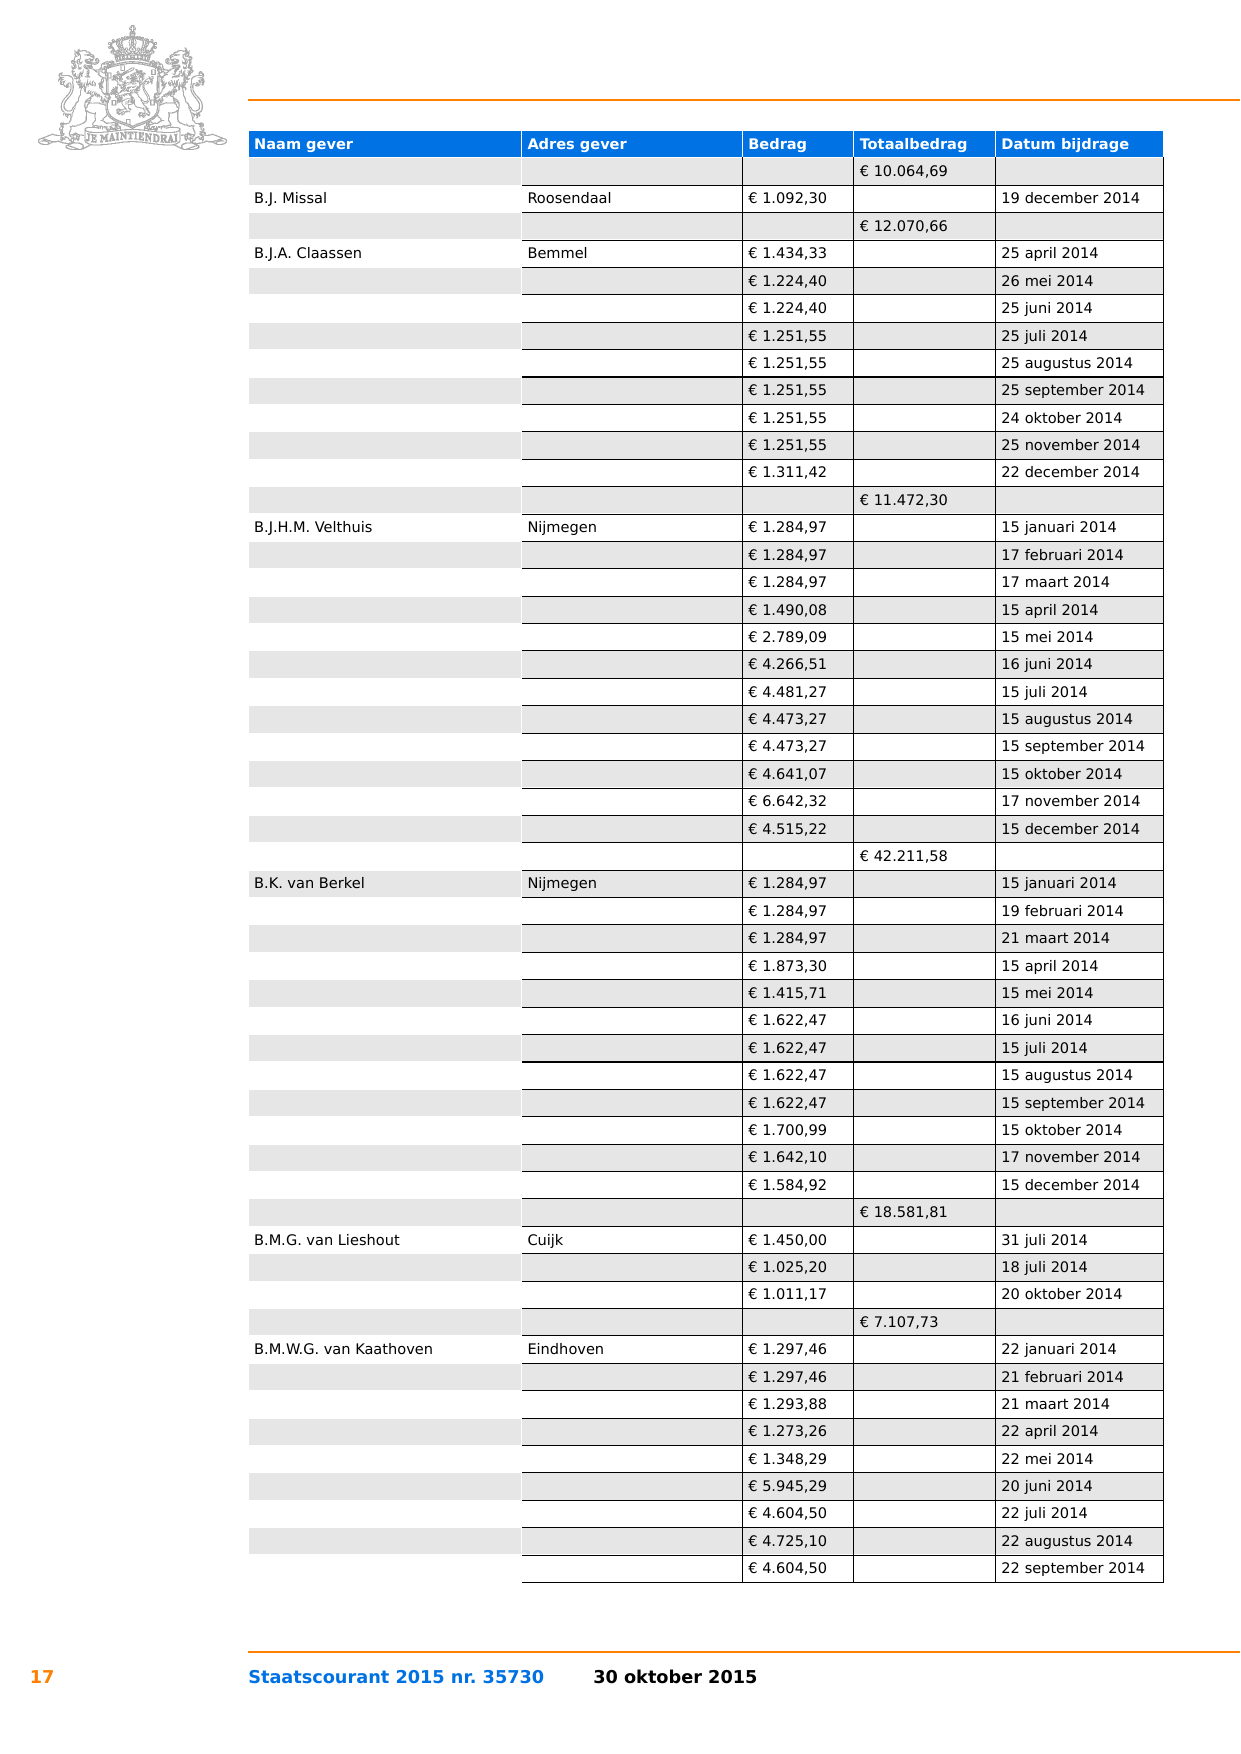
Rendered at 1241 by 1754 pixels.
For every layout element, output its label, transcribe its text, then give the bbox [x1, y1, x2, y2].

table_cell € 1.293,88 [743, 1391, 853, 1417]
table_cell [522, 789, 742, 815]
table_cell [854, 295, 995, 322]
table_cell 15 april 2014 [996, 597, 1163, 623]
table_cell [249, 597, 521, 623]
table_cell Roosendaal [522, 186, 742, 212]
table_cell Eindhoven [522, 1336, 742, 1363]
table_cell € 1.584,92 [743, 1172, 853, 1198]
table_cell B.J. Missal [249, 186, 521, 212]
table_cell [522, 1254, 742, 1281]
table_cell [854, 268, 995, 294]
table_cell [249, 789, 521, 815]
table_cell 31 juli 2014 [996, 1227, 1163, 1253]
table_cell [249, 1145, 521, 1171]
table_cell € 1.642,10 [743, 1145, 853, 1171]
table_cell 24 oktober 2014 [996, 405, 1163, 431]
table_cell € 4.473,27 [743, 734, 853, 760]
table_cell [522, 1309, 742, 1335]
table_cell [249, 1254, 521, 1281]
table_cell [522, 651, 742, 678]
table_cell € 1.284,97 [743, 925, 853, 952]
table_cell € 1.011,17 [743, 1282, 853, 1308]
table_cell [522, 569, 742, 596]
table_cell 20 juni 2014 [996, 1473, 1163, 1500]
table_cell 21 maart 2014 [996, 1391, 1163, 1417]
table_cell 25 juni 2014 [996, 295, 1163, 322]
table_cell € 1.622,47 [743, 1008, 853, 1034]
table_cell [522, 706, 742, 733]
table_cell B.J.H.M. Velthuis [249, 515, 521, 541]
table_cell € 4.641,07 [743, 761, 853, 787]
table_cell [854, 1145, 995, 1171]
table_cell 19 februari 2014 [996, 898, 1163, 924]
table_cell 18 juli 2014 [996, 1254, 1163, 1281]
table_cell [249, 268, 521, 294]
table_cell € 4.604,50 [743, 1501, 853, 1527]
table_cell [854, 679, 995, 705]
table_cell 21 februari 2014 [996, 1364, 1163, 1390]
table_cell [854, 953, 995, 979]
table_cell [249, 980, 521, 1007]
table_cell 15 september 2014 [996, 1090, 1163, 1116]
table_cell [854, 432, 995, 459]
table_cell € 7.107,73 [854, 1309, 995, 1335]
table_cell 17 november 2014 [996, 789, 1163, 815]
table_cell [854, 1446, 995, 1472]
table_cell [249, 1556, 521, 1582]
table_cell [249, 898, 521, 924]
table_cell Cuijk [522, 1227, 742, 1253]
table_cell € 1.284,97 [743, 542, 853, 568]
table_cell [854, 186, 995, 212]
table_cell [522, 323, 742, 349]
table_cell B.M.G. van Lieshout [249, 1227, 521, 1253]
table_cell [743, 843, 853, 869]
table_header Bedrag [743, 131, 853, 157]
table_cell [854, 1254, 995, 1281]
table_cell [249, 1446, 521, 1472]
table_cell [249, 487, 521, 513]
table_cell [522, 542, 742, 568]
table_cell [854, 1172, 995, 1198]
table_cell [996, 158, 1163, 185]
table_cell [522, 1473, 742, 1500]
table_cell [854, 350, 995, 376]
table_cell 15 juli 2014 [996, 679, 1163, 705]
table_cell [854, 651, 995, 678]
table_cell [522, 1008, 742, 1034]
table_cell 26 mei 2014 [996, 268, 1163, 294]
table_cell [249, 816, 521, 842]
table_cell € 18.581,81 [854, 1199, 995, 1226]
table_cell [522, 679, 742, 705]
table_cell 22 september 2014 [996, 1556, 1163, 1582]
picture [38, 25, 227, 150]
table_cell [522, 816, 742, 842]
table_cell [249, 734, 521, 760]
table_cell [249, 1391, 521, 1417]
table_cell [522, 898, 742, 924]
table_cell [854, 871, 995, 897]
table_cell € 5.945,29 [743, 1473, 853, 1500]
table_cell B.K. van Berkel [249, 871, 521, 897]
table_cell [249, 1063, 521, 1089]
table_cell € 1.311,42 [743, 460, 853, 486]
table_cell 15 oktober 2014 [996, 761, 1163, 787]
table_cell € 1.092,30 [743, 186, 853, 212]
table_cell 15 september 2014 [996, 734, 1163, 760]
table_cell [249, 679, 521, 705]
table_cell [522, 1063, 742, 1089]
table_cell 20 oktober 2014 [996, 1282, 1163, 1308]
table_cell [854, 1063, 995, 1089]
table_cell [522, 1364, 742, 1390]
table_cell [854, 1117, 995, 1143]
table_cell [743, 1199, 853, 1226]
table_cell [854, 323, 995, 349]
table_cell [854, 1391, 995, 1417]
table_cell [249, 1528, 521, 1554]
table_cell [854, 980, 995, 1007]
table_cell [249, 624, 521, 650]
table_cell [249, 295, 521, 322]
table_cell [522, 1172, 742, 1198]
table_cell [249, 843, 521, 869]
table_cell [249, 953, 521, 979]
table_cell [522, 1419, 742, 1445]
table_cell [249, 432, 521, 459]
table_cell [854, 378, 995, 404]
table_cell [854, 542, 995, 568]
table_cell [743, 1309, 853, 1335]
table_cell € 1.251,55 [743, 323, 853, 349]
table_cell [249, 569, 521, 596]
table_cell € 1.450,00 [743, 1227, 853, 1253]
table_header Totaalbedrag [854, 131, 995, 157]
table_cell [854, 898, 995, 924]
table_cell € 1.284,97 [743, 898, 853, 924]
table_cell 15 december 2014 [996, 816, 1163, 842]
table_cell [854, 789, 995, 815]
table_cell [522, 295, 742, 322]
table_cell [249, 706, 521, 733]
table_cell 15 augustus 2014 [996, 1063, 1163, 1089]
table_cell B.M.W.G. van Kaathoven [249, 1336, 521, 1363]
table_cell € 1.251,55 [743, 432, 853, 459]
table_cell [854, 816, 995, 842]
table_cell [522, 624, 742, 650]
table_cell € 4.515,22 [743, 816, 853, 842]
table_cell € 1.025,20 [743, 1254, 853, 1281]
table_cell € 1.297,46 [743, 1364, 853, 1390]
table_cell € 1.284,97 [743, 515, 853, 541]
table_cell 25 september 2014 [996, 378, 1163, 404]
table_cell 25 november 2014 [996, 432, 1163, 459]
table_cell [249, 761, 521, 787]
table_cell 22 april 2014 [996, 1419, 1163, 1445]
table_header Naam gever [249, 131, 521, 157]
table_cell 22 augustus 2014 [996, 1528, 1163, 1554]
table_cell € 1.622,47 [743, 1035, 853, 1061]
table_cell € 4.604,50 [743, 1556, 853, 1582]
table_cell 22 januari 2014 [996, 1336, 1163, 1363]
table_cell [249, 1419, 521, 1445]
table_cell [854, 1364, 995, 1390]
table_cell [522, 405, 742, 431]
table_cell [522, 1528, 742, 1554]
table_cell 25 augustus 2014 [996, 350, 1163, 376]
table_cell B.J.A. Claassen [249, 241, 521, 267]
table_cell € 4.473,27 [743, 706, 853, 733]
table_cell € 2.789,09 [743, 624, 853, 650]
table_cell € 4.266,51 [743, 651, 853, 678]
table_cell € 1.490,08 [743, 597, 853, 623]
table_cell [854, 1336, 995, 1363]
table_cell [249, 1282, 521, 1308]
table_cell 15 mei 2014 [996, 624, 1163, 650]
table_cell € 1.622,47 [743, 1063, 853, 1089]
table_cell [522, 843, 742, 869]
table_cell [743, 158, 853, 185]
table_cell 15 oktober 2014 [996, 1117, 1163, 1143]
table_cell [854, 1008, 995, 1034]
table_cell € 1.415,71 [743, 980, 853, 1007]
table_cell € 6.642,32 [743, 789, 853, 815]
table_cell € 1.434,33 [743, 241, 853, 267]
table_cell € 1.251,55 [743, 350, 853, 376]
table_cell [249, 213, 521, 239]
table_cell [854, 460, 995, 486]
table_cell [854, 1090, 995, 1116]
table_cell [522, 268, 742, 294]
table_cell [854, 761, 995, 787]
table_cell [522, 1391, 742, 1417]
table_cell [854, 925, 995, 952]
table_cell 25 april 2014 [996, 241, 1163, 267]
table_cell 16 juni 2014 [996, 651, 1163, 678]
table_cell [854, 1035, 995, 1061]
table_cell [249, 378, 521, 404]
table_cell [522, 953, 742, 979]
table_cell [854, 734, 995, 760]
table_cell [996, 487, 1163, 513]
table_cell [854, 706, 995, 733]
table_cell [854, 1501, 995, 1527]
table_cell [854, 624, 995, 650]
table_cell € 1.251,55 [743, 378, 853, 404]
table_cell € 1.251,55 [743, 405, 853, 431]
table_cell [743, 487, 853, 513]
table_cell [522, 597, 742, 623]
table_cell € 11.472,30 [854, 487, 995, 513]
table_cell [522, 925, 742, 952]
table_cell [249, 651, 521, 678]
table_cell [522, 734, 742, 760]
table_cell [854, 569, 995, 596]
table_cell € 1.873,30 [743, 953, 853, 979]
table_cell [249, 158, 521, 185]
table_cell [522, 487, 742, 513]
table_cell [996, 213, 1163, 239]
table_cell 15 januari 2014 [996, 515, 1163, 541]
table_cell 15 mei 2014 [996, 980, 1163, 1007]
table_cell 21 maart 2014 [996, 925, 1163, 952]
table_cell [249, 1035, 521, 1061]
table_header Adres gever [522, 131, 742, 157]
table_cell [249, 405, 521, 431]
table_cell 17 november 2014 [996, 1145, 1163, 1171]
table_cell 22 juli 2014 [996, 1501, 1163, 1527]
table_cell € 1.700,99 [743, 1117, 853, 1143]
table_cell 15 december 2014 [996, 1172, 1163, 1198]
table_cell [996, 1199, 1163, 1226]
table_cell € 42.211,58 [854, 843, 995, 869]
table_cell [249, 542, 521, 568]
table_cell € 4.481,27 [743, 679, 853, 705]
table_cell [522, 1117, 742, 1143]
table_cell [522, 213, 742, 239]
table_cell € 10.064,69 [854, 158, 995, 185]
table_cell 16 juni 2014 [996, 1008, 1163, 1034]
table_cell [854, 1528, 995, 1554]
table_cell € 1.284,97 [743, 569, 853, 596]
table_cell [249, 1172, 521, 1198]
table_cell [996, 1309, 1163, 1335]
table_cell € 12.070,66 [854, 213, 995, 239]
table_cell [249, 1309, 521, 1335]
table_cell [854, 597, 995, 623]
table_cell [854, 405, 995, 431]
table_cell [522, 432, 742, 459]
table_cell [854, 1473, 995, 1500]
table_cell 17 maart 2014 [996, 569, 1163, 596]
table_cell [522, 980, 742, 1007]
table_cell [249, 925, 521, 952]
table_cell Nijmegen [522, 871, 742, 897]
table_cell [522, 1446, 742, 1472]
table_cell [522, 1035, 742, 1061]
table_cell [522, 460, 742, 486]
table_cell € 1.297,46 [743, 1336, 853, 1363]
table_cell 15 juli 2014 [996, 1035, 1163, 1061]
table_cell € 1.348,29 [743, 1446, 853, 1472]
table_cell € 1.224,40 [743, 295, 853, 322]
table_cell [522, 1501, 742, 1527]
table_cell [522, 1556, 742, 1582]
table_cell [522, 158, 742, 185]
table_cell 15 augustus 2014 [996, 706, 1163, 733]
table_cell € 1.224,40 [743, 268, 853, 294]
table_cell Bemmel [522, 241, 742, 267]
table_cell [522, 1282, 742, 1308]
table_cell € 4.725,10 [743, 1528, 853, 1554]
table_cell [249, 460, 521, 486]
table_cell 15 januari 2014 [996, 871, 1163, 897]
table_cell [249, 1501, 521, 1527]
table_cell [249, 1199, 521, 1226]
table_cell [522, 378, 742, 404]
table_cell [522, 350, 742, 376]
table_cell [854, 1419, 995, 1445]
table_cell [522, 1199, 742, 1226]
table_cell 22 mei 2014 [996, 1446, 1163, 1472]
table_cell [743, 213, 853, 239]
table_cell [854, 1282, 995, 1308]
table_cell [249, 1008, 521, 1034]
table_cell € 1.622,47 [743, 1090, 853, 1116]
table_cell [996, 843, 1163, 869]
table_cell € 1.284,97 [743, 871, 853, 897]
table_cell [249, 350, 521, 376]
table_cell [522, 1090, 742, 1116]
table_cell [249, 1090, 521, 1116]
table_cell 22 december 2014 [996, 460, 1163, 486]
table_cell 17 februari 2014 [996, 542, 1163, 568]
table_cell [249, 1473, 521, 1500]
table_cell 15 april 2014 [996, 953, 1163, 979]
table_cell [854, 1227, 995, 1253]
table_cell 25 juli 2014 [996, 323, 1163, 349]
table_cell 19 december 2014 [996, 186, 1163, 212]
table_header Datum bijdrage [996, 131, 1163, 157]
table_cell [249, 323, 521, 349]
table_cell [522, 761, 742, 787]
table_cell [854, 1556, 995, 1582]
table_cell [854, 241, 995, 267]
table_cell € 1.273,26 [743, 1419, 853, 1445]
table_cell Nijmegen [522, 515, 742, 541]
table_cell [522, 1145, 742, 1171]
table_cell [249, 1117, 521, 1143]
table_cell [854, 515, 995, 541]
table_cell [249, 1364, 521, 1390]
